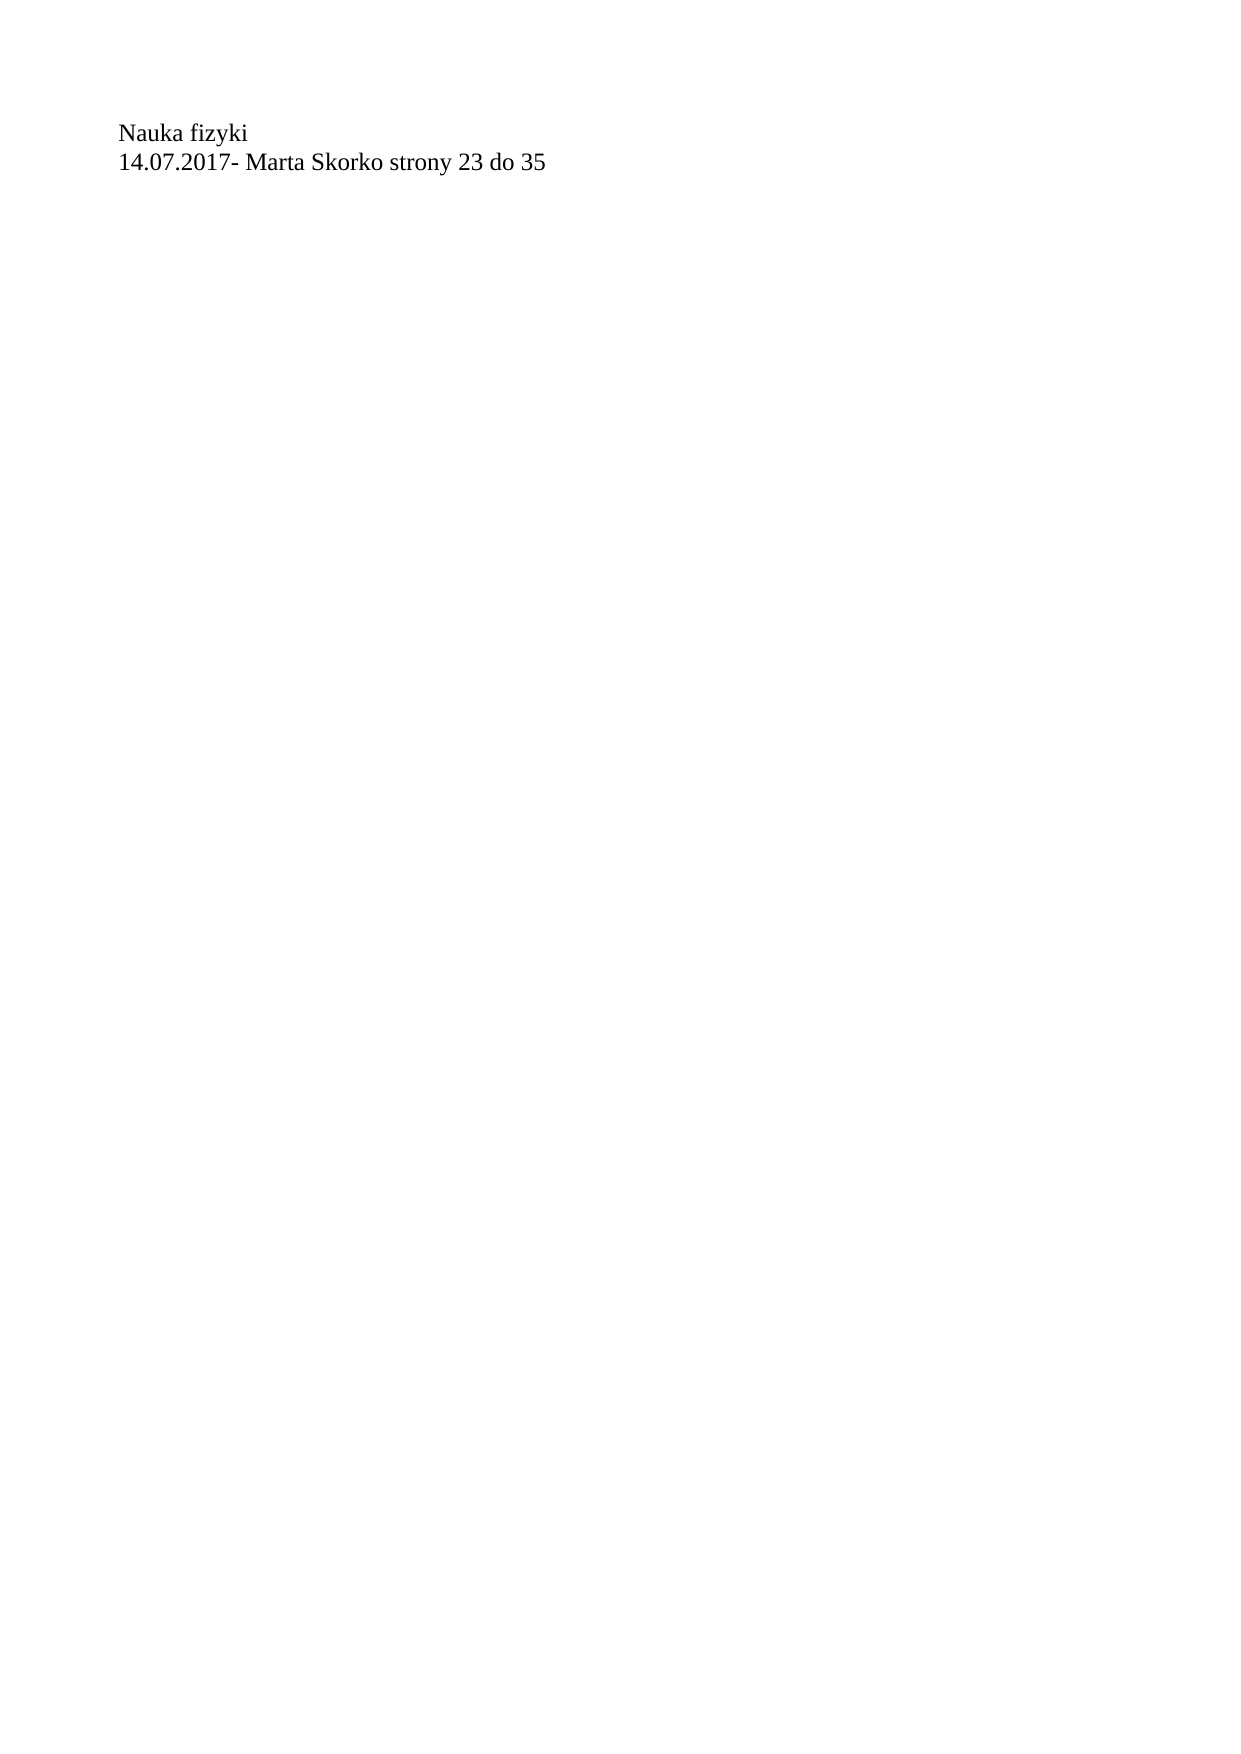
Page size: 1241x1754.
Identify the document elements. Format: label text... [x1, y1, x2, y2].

text 14.07.2017- Marta Skorko strony 23 do 35 [118, 147, 1122, 176]
text Nauka fizyki [118, 118, 1122, 147]
